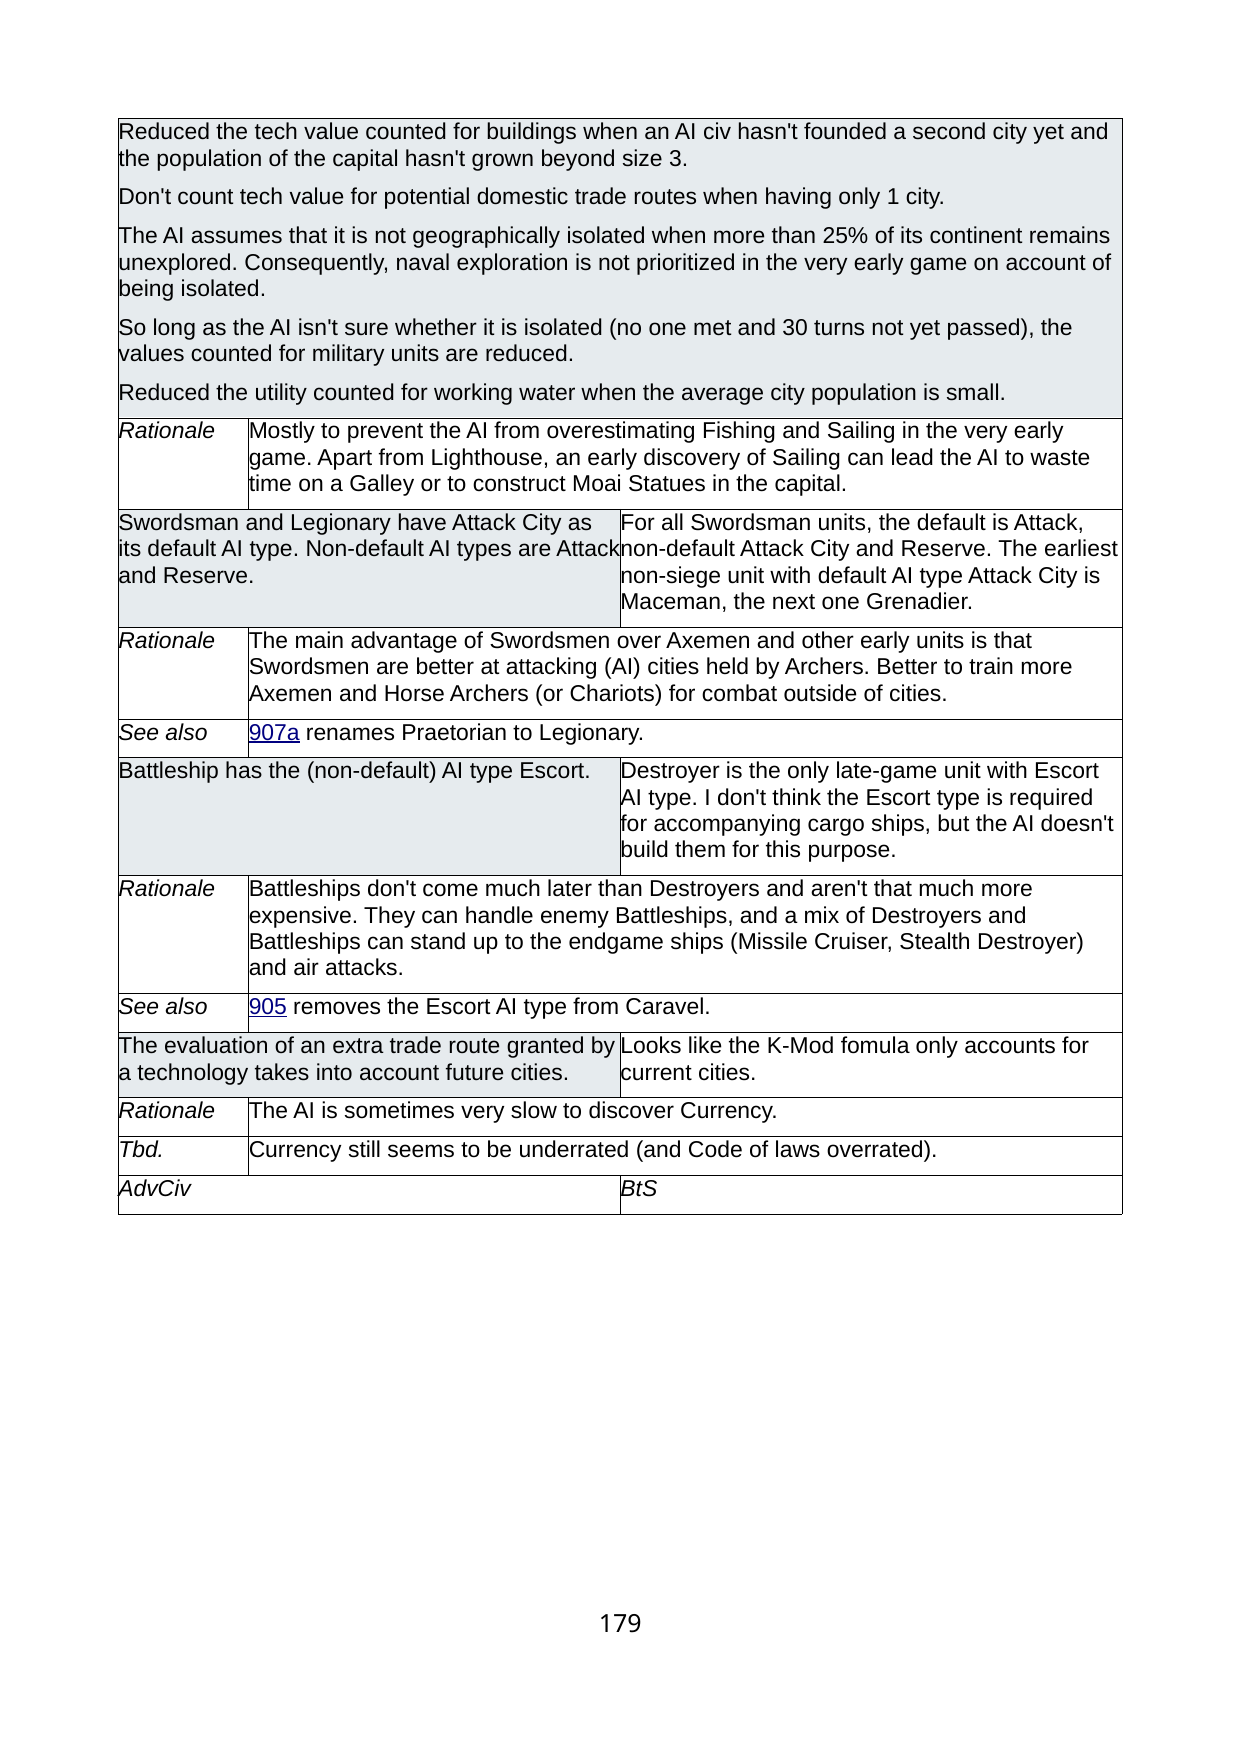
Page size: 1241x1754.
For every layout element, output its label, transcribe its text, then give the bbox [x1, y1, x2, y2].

table_cell Battleship has the (non-default) AI type Escort. [119, 758, 620, 875]
table_cell See also [119, 720, 248, 757]
table_cell Battleships don't come much later than Destroyers and aren't that much more expensive. They can handle enemy Battleships, and a mix of Destroyers and Battleships can stand up to the endgame ships (Missile Cruiser, Stealth Destroyer) and air attacks. [249, 876, 1122, 993]
table_cell The main advantage of Swordsmen over Axemen and other early units is that Swordsmen are better at attacking (AI) cities held by Archers. Better to train more Axemen and Horse Archers (or Chariots) for combat outside of cities. [249, 628, 1122, 718]
table_cell Destroyer is the only late-game unit with Escort AI type. I don't think the Escort type is required for accompanying cargo ships, but the AI doesn't build them for this purpose. [621, 758, 1122, 875]
table_cell Tbd. [119, 1137, 248, 1175]
table_cell Rationale [119, 1098, 248, 1136]
table_cell Rationale [119, 419, 248, 509]
table_cell The evaluation of an extra trade route granted by a technology takes into account future cities. [119, 1033, 620, 1097]
table_cell AdvCiv [119, 1176, 620, 1214]
table_cell Looks like the K-Mod fomula only accounts for current cities. [621, 1033, 1122, 1097]
table_cell Reduced the tech value counted for buildings when an AI civ hasn't founded a second city yet and the population of the capital hasn't grown beyond size 3. Don't count tech value for potential domestic trade routes when having only 1 city. The AI assumes that it is not geographically isolated when more than 25% of its continent remains unexplored. Consequently, naval exploration is not prioritized in the very early game on account of being isolated. So long as the AI isn't sure whether it is isolated (no one met and 30 turns not yet passed), the values counted for military units are reduced. Reduced the utility counted for working water when the average city population is small. [119, 119, 1122, 417]
table_cell Rationale [119, 876, 248, 993]
table_cell 905 removes the Escort AI type from Caravel. [249, 994, 1122, 1032]
table_cell 907a renames Praetorian to Legionary. [249, 720, 1122, 757]
table_cell Currency still seems to be underrated (and Code of laws overrated). [249, 1137, 1122, 1175]
table_cell The AI is sometimes very slow to discover Currency. [249, 1098, 1122, 1136]
table_cell BtS [621, 1176, 1122, 1214]
table_cell For all Swordsman units, the default is Attack, non-default Attack City and Reserve. The earliest non-siege unit with default AI type Attack City is Maceman, the next one Grenadier. [621, 510, 1122, 627]
table_cell Swordsman and Legionary have Attack City as its default AI type. Non-default AI types are Attack and Reserve. [119, 510, 620, 627]
table_cell See also [119, 994, 248, 1032]
table_cell Rationale [119, 628, 248, 718]
table_cell Mostly to prevent the AI from overestimating Fishing and Sailing in the very early game. Apart from Lighthouse, an early discovery of Sailing can lead the AI to waste time on a Galley or to construct Moai Statues in the capital. [249, 419, 1122, 509]
